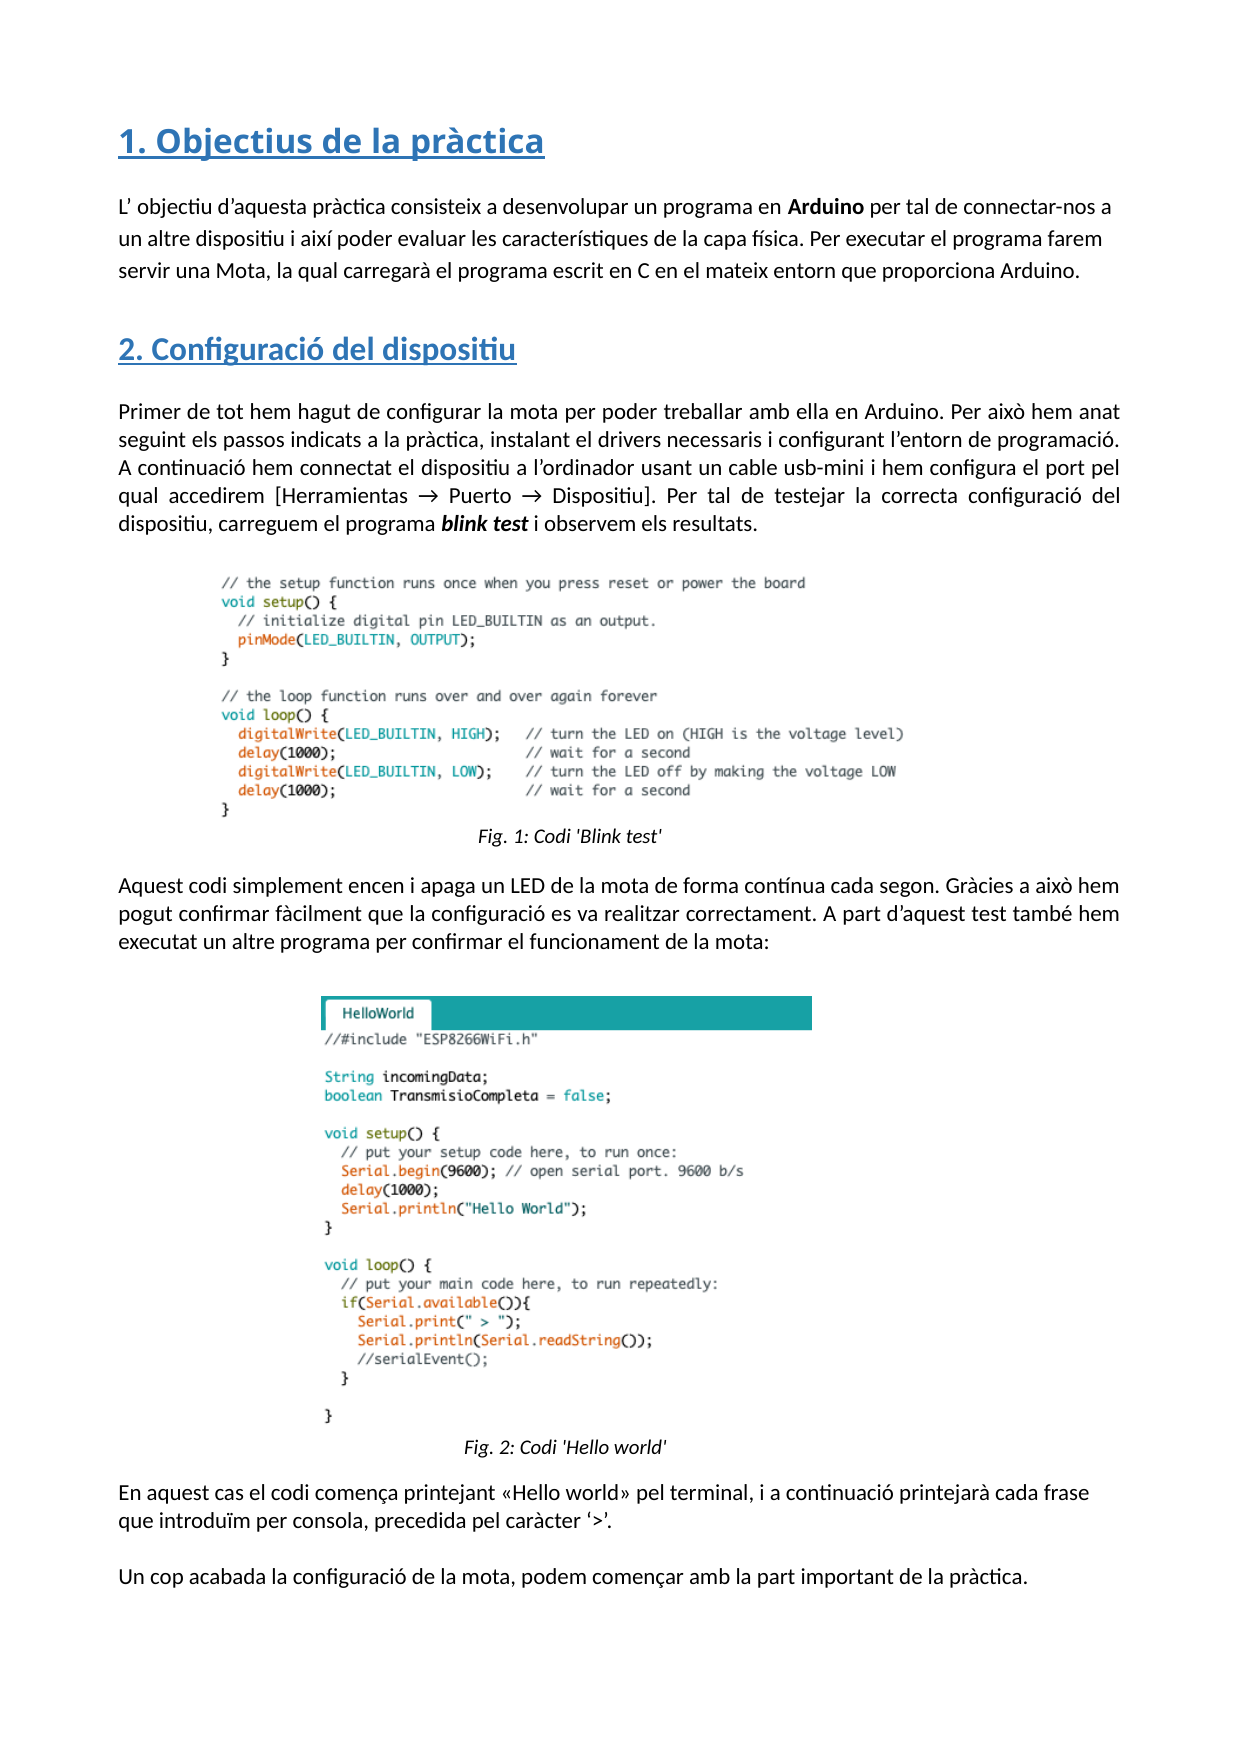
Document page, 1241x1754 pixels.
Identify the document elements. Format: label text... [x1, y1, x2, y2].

picture [321, 996, 812, 1430]
text En aquest cas el codi comença printejant «Hello world» pel terminal, i a continuació printejarà cada frase que introduïm per consola, precedida pel caràcter ‘>’. [118, 1478, 1122, 1534]
text Fig. 2: Codi 'Hello world' [321, 1430, 812, 1460]
text L’ objectiu d’aquesta pràctica consisteix a desenvolupar un programa en Arduino per tal de connectar-nos a un altre dispositiu i així poder evaluar les característiques de la capa física. Per executar el programa farem servir una Mota, la qual carregarà el programa escrit en C en el mateix entorn que proporciona Arduino. [118, 192, 1122, 285]
picture [217, 567, 925, 819]
text Aquest codi simplement encen i apaga un LED de la mota de forma contínua cada segon. Gràcies a això hem pogut confirmar fàcilment que la configuració es va realitzar correctament. A part d’aquest test també hem executat un altre programa per confirmar el funcionament de la mota: [118, 871, 1122, 955]
subtitle 2. Configuració del dispositiu [118, 328, 1122, 369]
subtitle 1. Objectius de la pràctica [118, 118, 1122, 163]
text Fig. 1: Codi 'Blink test' [218, 819, 924, 849]
text Primer de tot hem hagut de configurar la mota per poder treballar amb ella en Arduino. Per això hem anat seguint els passos indicats a la pràctica, instalant el drivers necessaris i configurant l’entorn de programació. A continuació hem connectat el dispositiu a l’ordinador usant un cable usb-mini i hem configura el port pel qual accedirem [Herramientas → Puerto → Dispositiu]. Per tal de testejar la correcta configuració del dispositiu, carreguem el programa blink test i observem els resultats. [118, 397, 1122, 537]
text Un cop acabada la configuració de la mota, podem començar amb la part important de la pràctica. [118, 1562, 1122, 1590]
